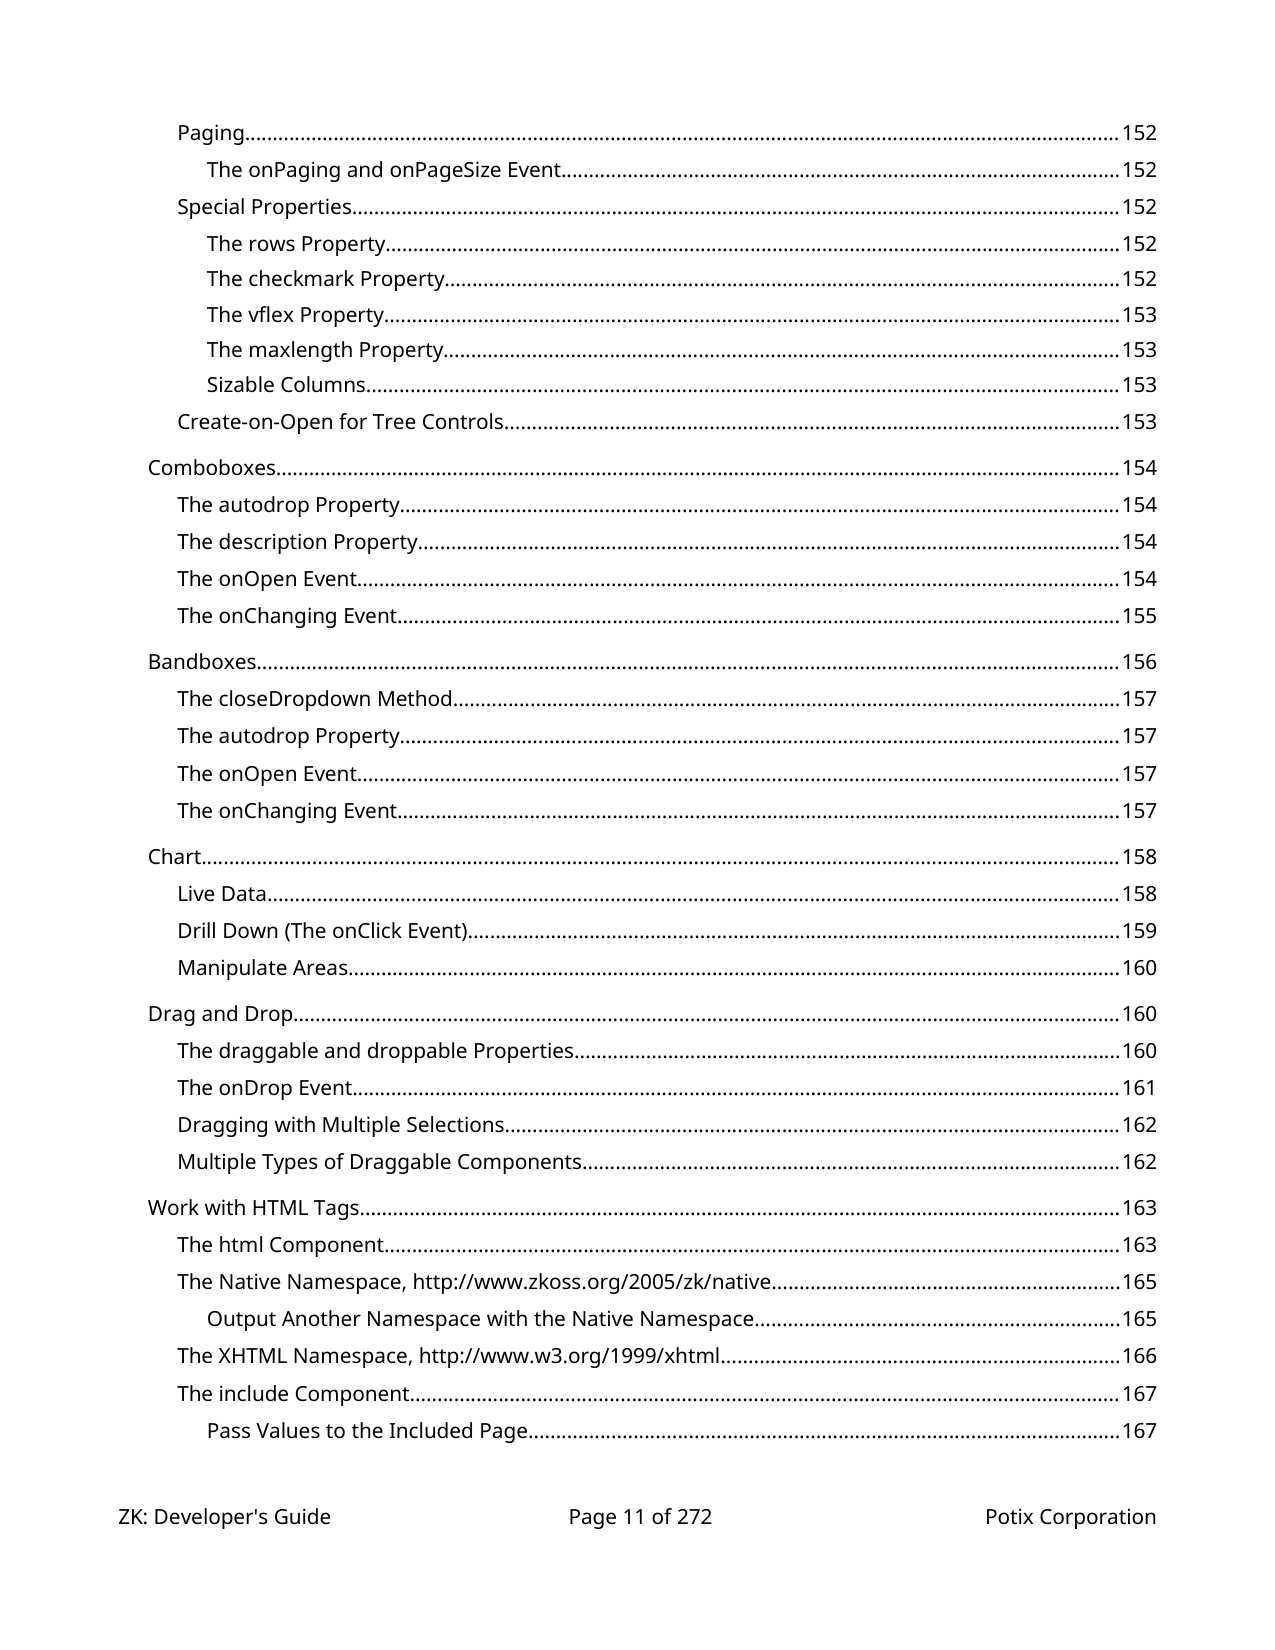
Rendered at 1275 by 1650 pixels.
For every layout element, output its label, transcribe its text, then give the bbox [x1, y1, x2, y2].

text Pass Values to the Included Page 167 [207, 1416, 1157, 1444]
text Paging 152 [177, 118, 1157, 146]
text The autodrop Property 154 [177, 490, 1157, 518]
text The XHTML Namespace, http://www.w3.org/1999/xhtml 166 [177, 1342, 1157, 1370]
text The autodrop Property 157 [177, 722, 1157, 750]
text The maxlength Property 153 [207, 335, 1157, 363]
text Work with HTML Tags 163 [148, 1193, 1157, 1221]
text The onChanging Event 155 [177, 602, 1157, 630]
text The description Property 154 [177, 527, 1157, 556]
text Comboboxes 154 [148, 453, 1157, 481]
text The vflex Property 153 [207, 300, 1157, 328]
text The onChanging Event 157 [177, 796, 1157, 824]
text Drill Down (The onClick Event) 159 [177, 916, 1157, 944]
text Sizable Columns 153 [207, 370, 1157, 398]
text The onPaging and onPageSize Event 152 [207, 155, 1157, 183]
text Manipulate Areas 160 [177, 953, 1157, 981]
text The html Component 163 [177, 1230, 1157, 1258]
text Chart 158 [148, 842, 1157, 870]
text The rows Property 152 [207, 229, 1157, 258]
text Bandboxes 156 [148, 647, 1157, 676]
text Special Properties 152 [177, 192, 1157, 221]
text Drag and Drop 160 [148, 999, 1157, 1027]
text The onOpen Event 157 [177, 759, 1157, 787]
text The include Component 167 [177, 1379, 1157, 1407]
text Create-on-Open for Tree Controls 153 [177, 407, 1157, 436]
text The checkmark Property 152 [207, 264, 1157, 293]
text The onOpen Event 154 [177, 564, 1157, 593]
text The Native Namespace, http://www.zkoss.org/2005/zk/native 165 [177, 1267, 1157, 1296]
text The draggable and droppable Properties 160 [177, 1036, 1157, 1064]
text Live Data 158 [177, 879, 1157, 907]
text Output Another Namespace with the Native Namespace 165 [207, 1304, 1157, 1333]
text The onDrop Event 161 [177, 1073, 1157, 1101]
text Dragging with Multiple Selections 162 [177, 1110, 1157, 1138]
text The closeDropdown Method 157 [177, 684, 1157, 713]
text Multiple Types of Draggable Components 162 [177, 1147, 1157, 1176]
